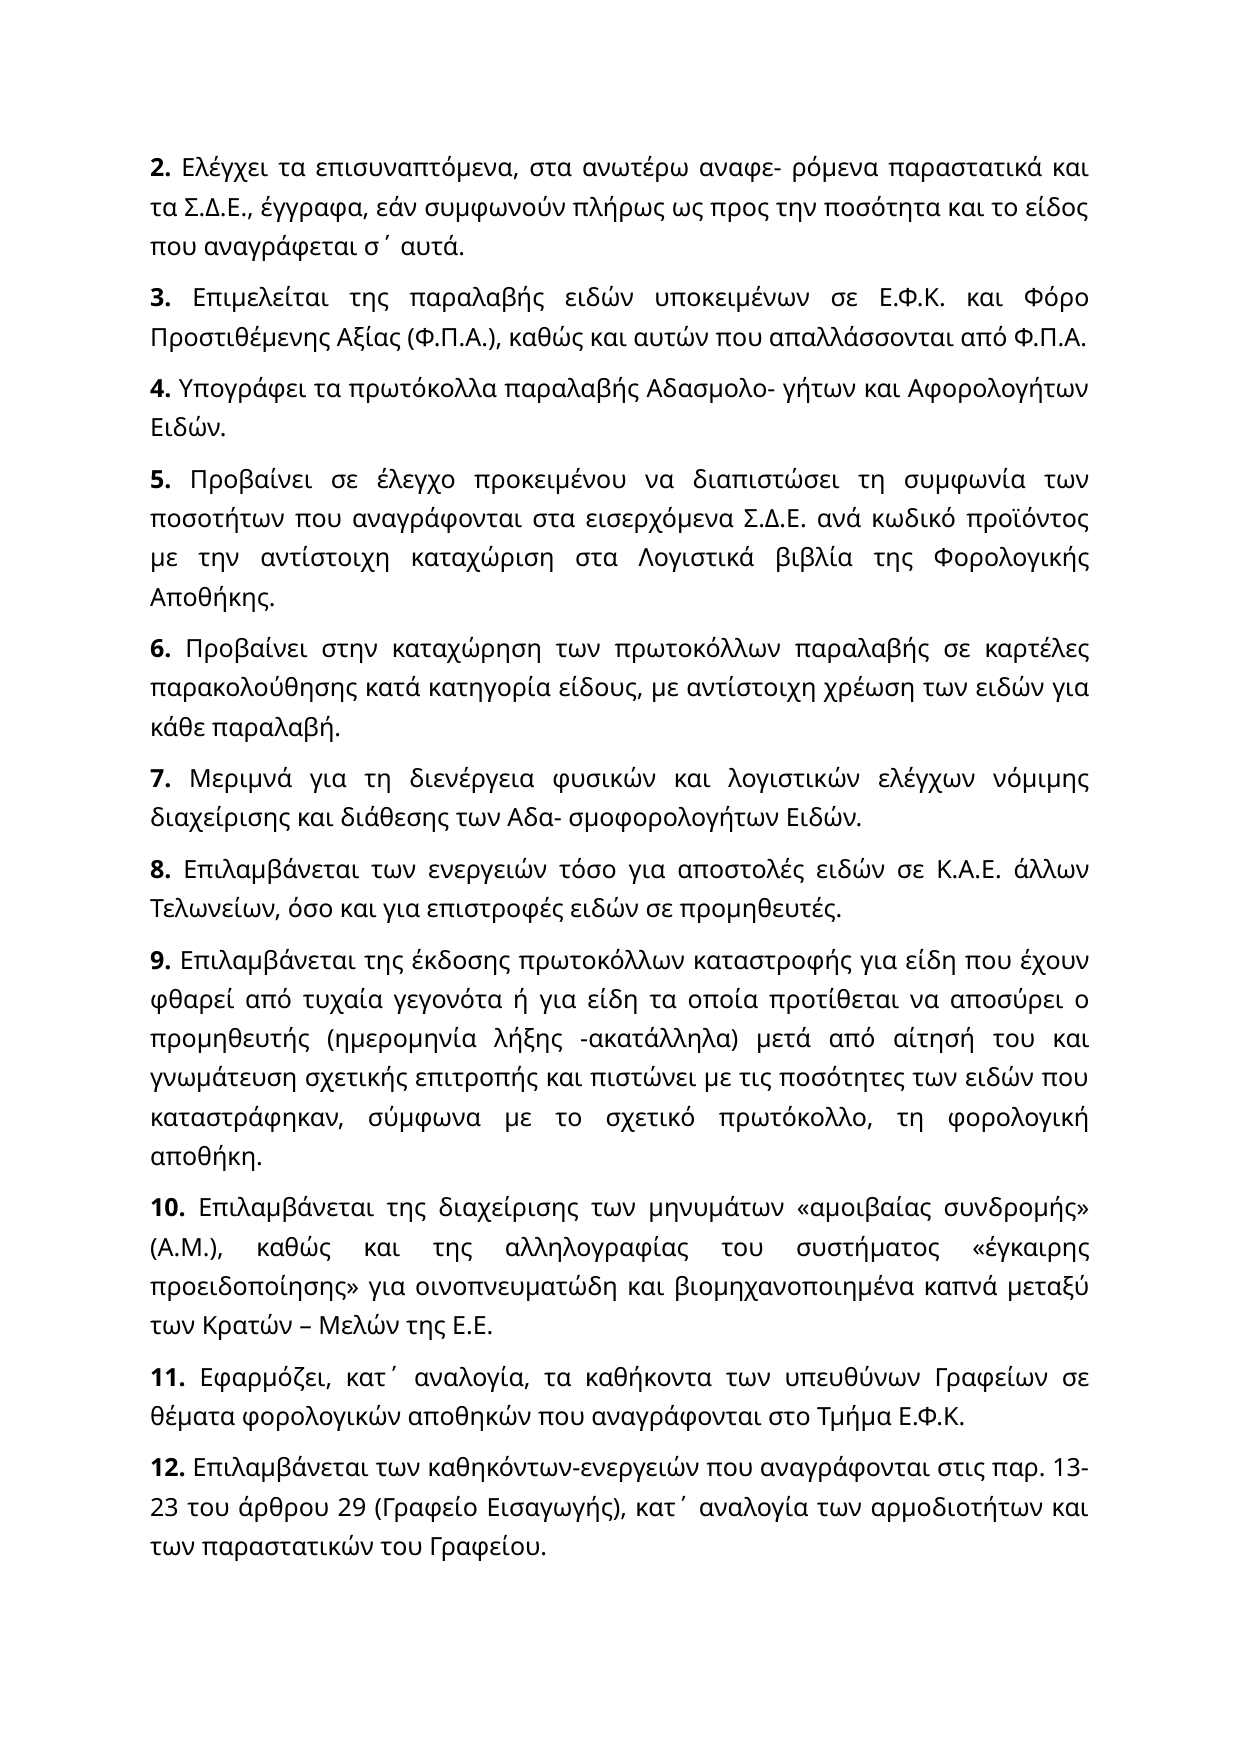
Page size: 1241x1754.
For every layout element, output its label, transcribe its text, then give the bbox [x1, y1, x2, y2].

text 4. Υπογράφει τα πρωτόκολλα παραλαβής Αδασμολο- γήτων και Αφορολογήτων Ειδών. [150, 371, 1090, 444]
text 8. Επιλαμβάνεται των ενεργειών τόσο για αποστολές ειδών σε Κ.Α.Ε. άλλων Τελωνείων, όσο και για επιστροφές ειδών σε προμηθευτές. [150, 852, 1090, 925]
text 3. Επιμελείται της παραλαβής ειδών υποκειμένων σε Ε.Φ.Κ. και Φόρο Προστιθέμενης Αξίας (Φ.Π.Α.), καθώς και αυτών που απαλλάσσονται από Φ.Π.Α. [150, 280, 1090, 353]
text 7. Μεριμνά για τη διενέργεια φυσικών και λογιστικών ελέγχων νόμιμης διαχείρισης και διάθεσης των Αδα- σμοφορολογήτων Ειδών. [150, 761, 1090, 834]
text 6. Προβαίνει στην καταχώρηση των πρωτοκόλλων παραλαβής σε καρτέλες παρακολούθησης κατά κατηγορία είδους, με αντίστοιχη χρέωση των ειδών για κάθε παραλαβή. [150, 631, 1090, 743]
text 12. Επιλαμβάνεται των καθηκόντων-ενεργειών που αναγράφονται στις παρ. 13-23 του άρθρου 29 (Γραφείο Εισαγωγής), κατ΄ αναλογία των αρμοδιοτήτων και των παραστατικών του Γραφείου. [150, 1450, 1090, 1562]
text 11. Εφαρμόζει, κατ΄ αναλογία, τα καθήκοντα των υπευθύνων Γραφείων σε θέματα φορολογικών αποθηκών που αναγράφονται στο Τμήμα Ε.Φ.Κ. [150, 1359, 1090, 1432]
text 10. Επιλαμβάνεται της διαχείρισης των μηνυμάτων «αμοιβαίας συνδρομής» (Α.Μ.), καθώς και της αλληλογραφίας του συστήματος «έγκαιρης προειδοποίησης» για οινοπνευματώδη και βιομηχανοποιημένα καπνά μεταξύ των Κρατών – Μελών της Ε.Ε. [150, 1190, 1090, 1342]
text 9. Επιλαμβάνεται της έκδοσης πρωτοκόλλων καταστροφής για είδη που έχουν φθαρεί από τυχαία γεγονότα ή για είδη τα οποία προτίθεται να αποσύρει ο προμηθευτής (ημερομηνία λήξης -ακατάλληλα) μετά από αίτησή του και γνωμάτευση σχετικής επιτροπής και πιστώνει με τις ποσότητες των ειδών που καταστράφηκαν, σύμφωνα με το σχετικό πρωτόκολλο, τη φορολογική αποθήκη. [150, 942, 1090, 1172]
text 5. Προβαίνει σε έλεγχο προκειμένου να διαπιστώσει τη συμφωνία των ποσοτήτων που αναγράφονται στα εισερχόμενα Σ.Δ.Ε. ανά κωδικό προϊόντος με την αντίστοιχη καταχώριση στα Λογιστικά βιβλία της Φορολογικής Αποθήκης. [150, 462, 1090, 613]
text 2. Ελέγχει τα επισυναπτόμενα, στα ανωτέρω αναφε- ρόμενα παραστατικά και τα Σ.Δ.Ε., έγγραφα, εάν συμφωνούν πλήρως ως προς την ποσότητα και το είδος που αναγράφεται σ΄ αυτά. [150, 150, 1090, 262]
